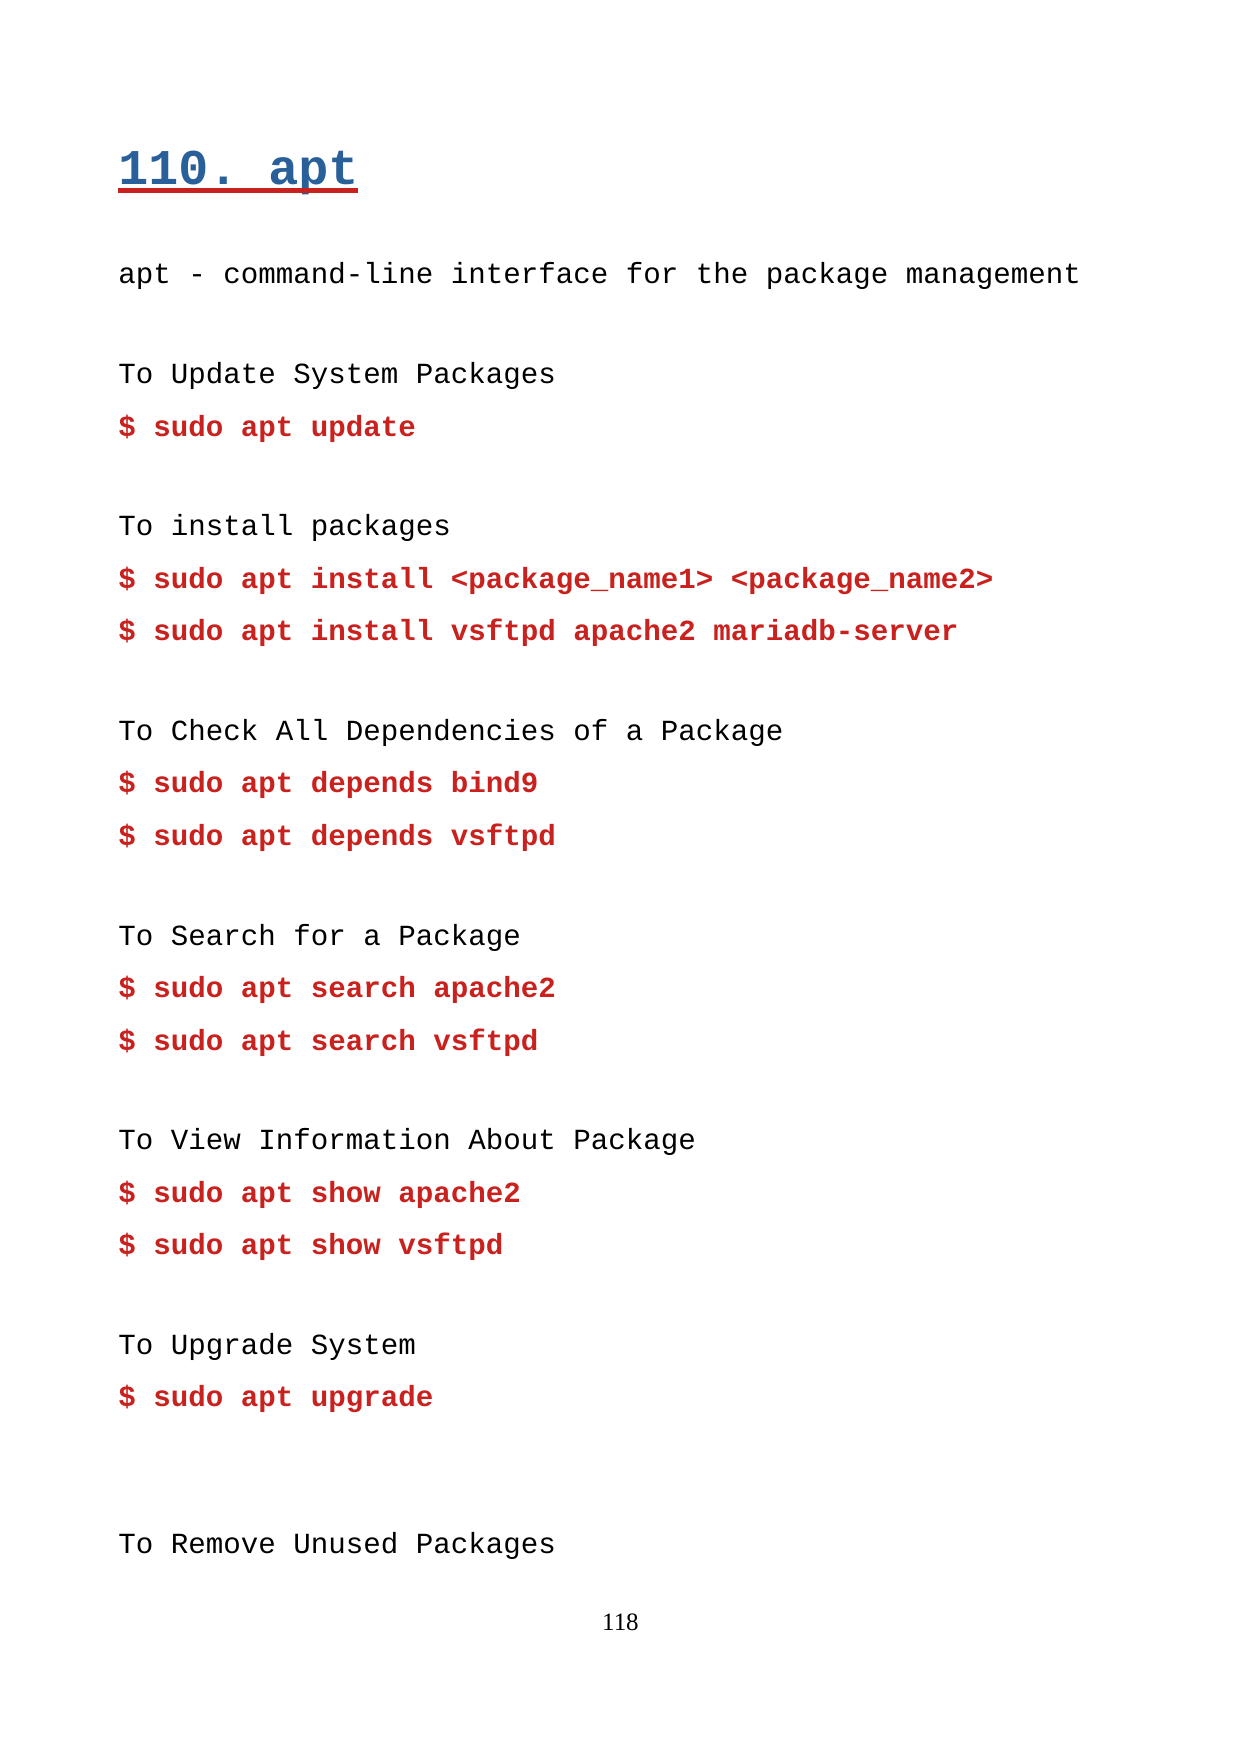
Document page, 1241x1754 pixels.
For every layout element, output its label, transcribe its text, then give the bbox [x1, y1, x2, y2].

text $ sudo apt show vsftpd [118, 1230, 1122, 1263]
text To Update System Packages [118, 359, 1122, 392]
text $ sudo apt install <package_name1> <package_name2> [118, 564, 1122, 597]
text To install packages [118, 511, 1122, 544]
text $ sudo apt depends vsftpd [118, 821, 1122, 854]
text $ sudo apt search vsftpd [118, 1026, 1122, 1059]
text $ sudo apt show apache2 [118, 1178, 1122, 1211]
text apt - command-line interface for the package management [118, 259, 1122, 292]
subtitle 110. apt [118, 143, 1122, 200]
text To Search for a Package [118, 921, 1122, 954]
text $ sudo apt install vsftpd apache2 mariadb-server [118, 616, 1122, 649]
text To View Information About Package [118, 1125, 1122, 1158]
text $ sudo apt search apache2 [118, 973, 1122, 1006]
text To Check All Dependencies of a Package [118, 716, 1122, 749]
text $ sudo apt update [118, 412, 1122, 445]
text $ sudo apt upgrade [118, 1383, 1122, 1416]
text To Remove Unused Packages [118, 1529, 1122, 1562]
text To Upgrade System [118, 1330, 1122, 1363]
text $ sudo apt depends bind9 [118, 768, 1122, 802]
